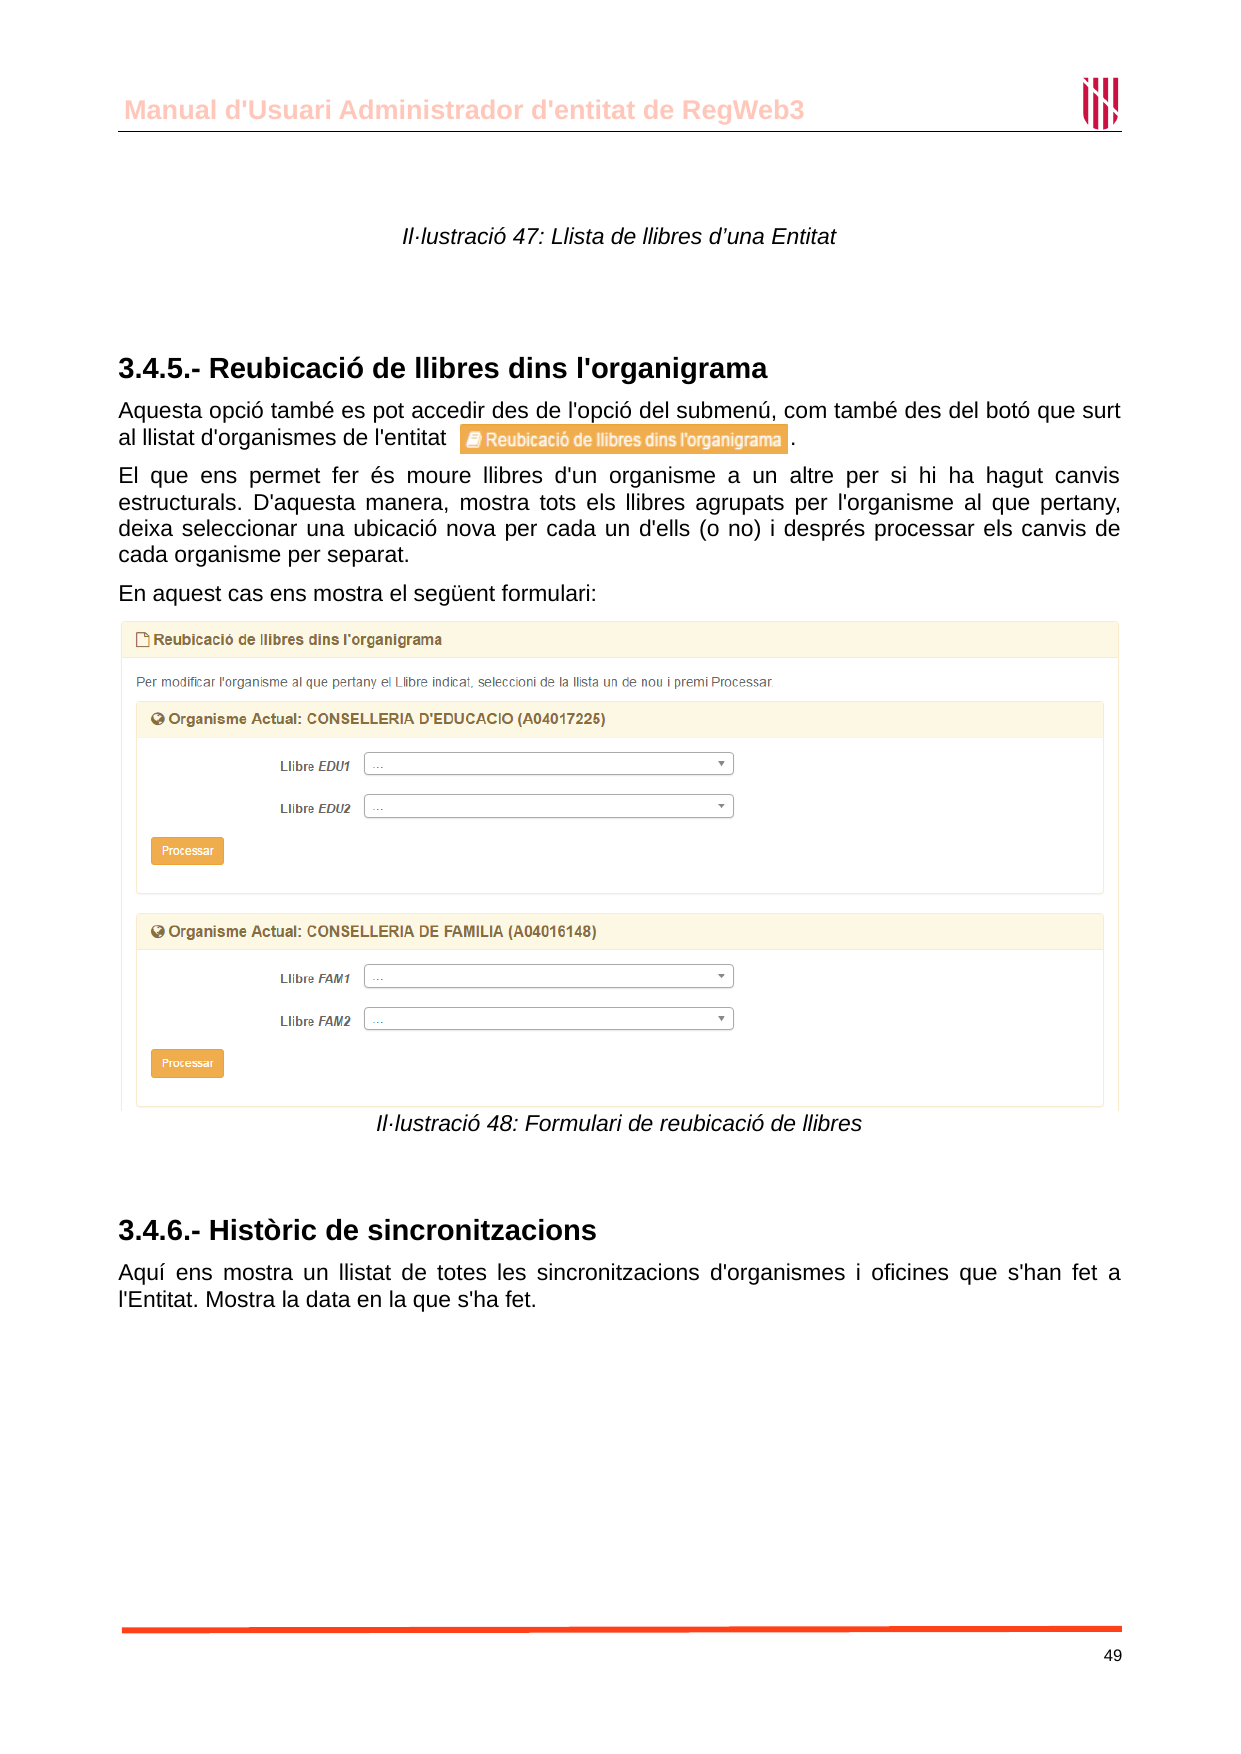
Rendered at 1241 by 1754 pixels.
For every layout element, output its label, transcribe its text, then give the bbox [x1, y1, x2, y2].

subtitle Reubicació de llibres dins l'organigrama [118, 351, 1122, 384]
picture [1080, 76, 1121, 131]
text Il·lustració 47: Llista de llibres d’una Entitat [118, 223, 1122, 250]
text Aquesta opció també es pot accedir des de l'opció del submenú, com també des del botó que surt al llistat d'organismes de l'entitat . [118, 397, 1122, 450]
text Aquí ens mostra un llistat de totes les sincronitzacions d'organismes i oficines que s'han fet a l'Entitat. Mostra la data en la que s'ha fet. [118, 1259, 1122, 1312]
text Il·lustració 48: Formulari de reubicació de llibres [118, 1111, 1122, 1137]
text En aquest cas ens mostra el següent formulari: [118, 580, 1122, 607]
subtitle Històric de sincronitzacions [118, 1213, 1122, 1247]
text El que ens permet fer és moure llibres d'un organisme a un altre per si hi ha hagut canvis estructurals. D'aquesta manera, mostra tots els llibres agrupats per l'organisme al que pertany, deixa seleccionar una ubicació nova per cada un d'ells (o no) i després processar els canvis de cada organisme per separat. [118, 462, 1122, 568]
